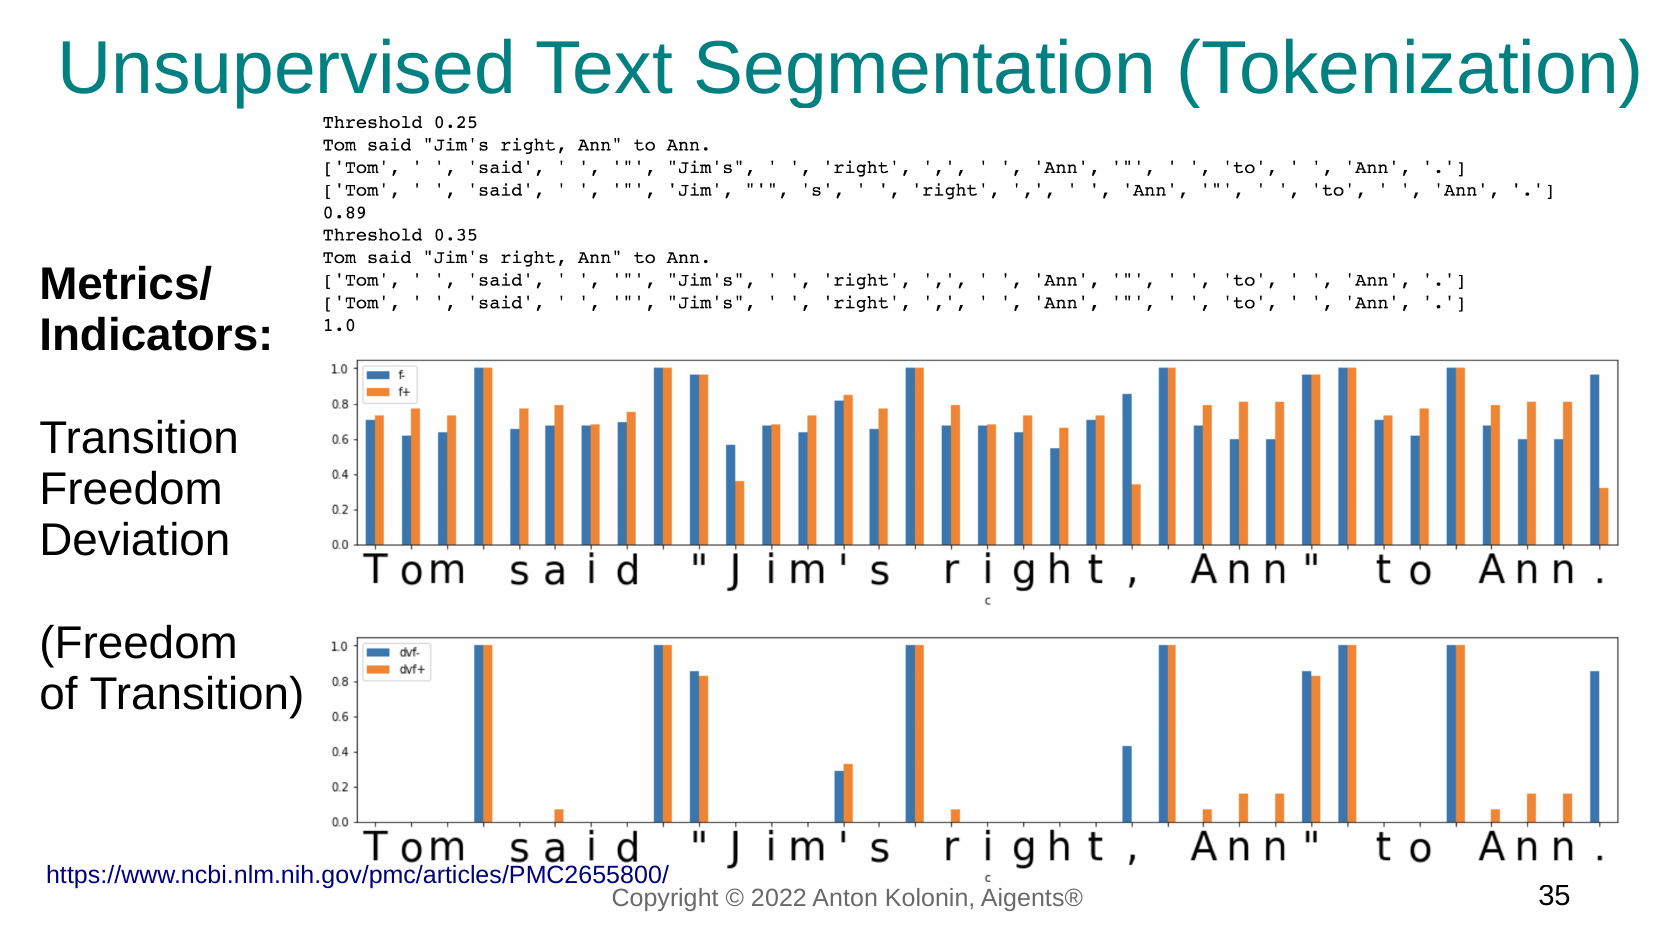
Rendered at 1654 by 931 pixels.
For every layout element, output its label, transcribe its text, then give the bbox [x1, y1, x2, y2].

text_box https://www.ncbi.nlm.nih.gov/pmc/articles/PMC2655800/ [31, 853, 791, 901]
picture [309, 108, 1637, 885]
text_box Metrics/ Indicators: Transition Freedom Deviation (Freedom of Transition) [24, 250, 309, 826]
text_box Unsupervised Text Segmentation (Tokenization) [0, 0, 1653, 135]
